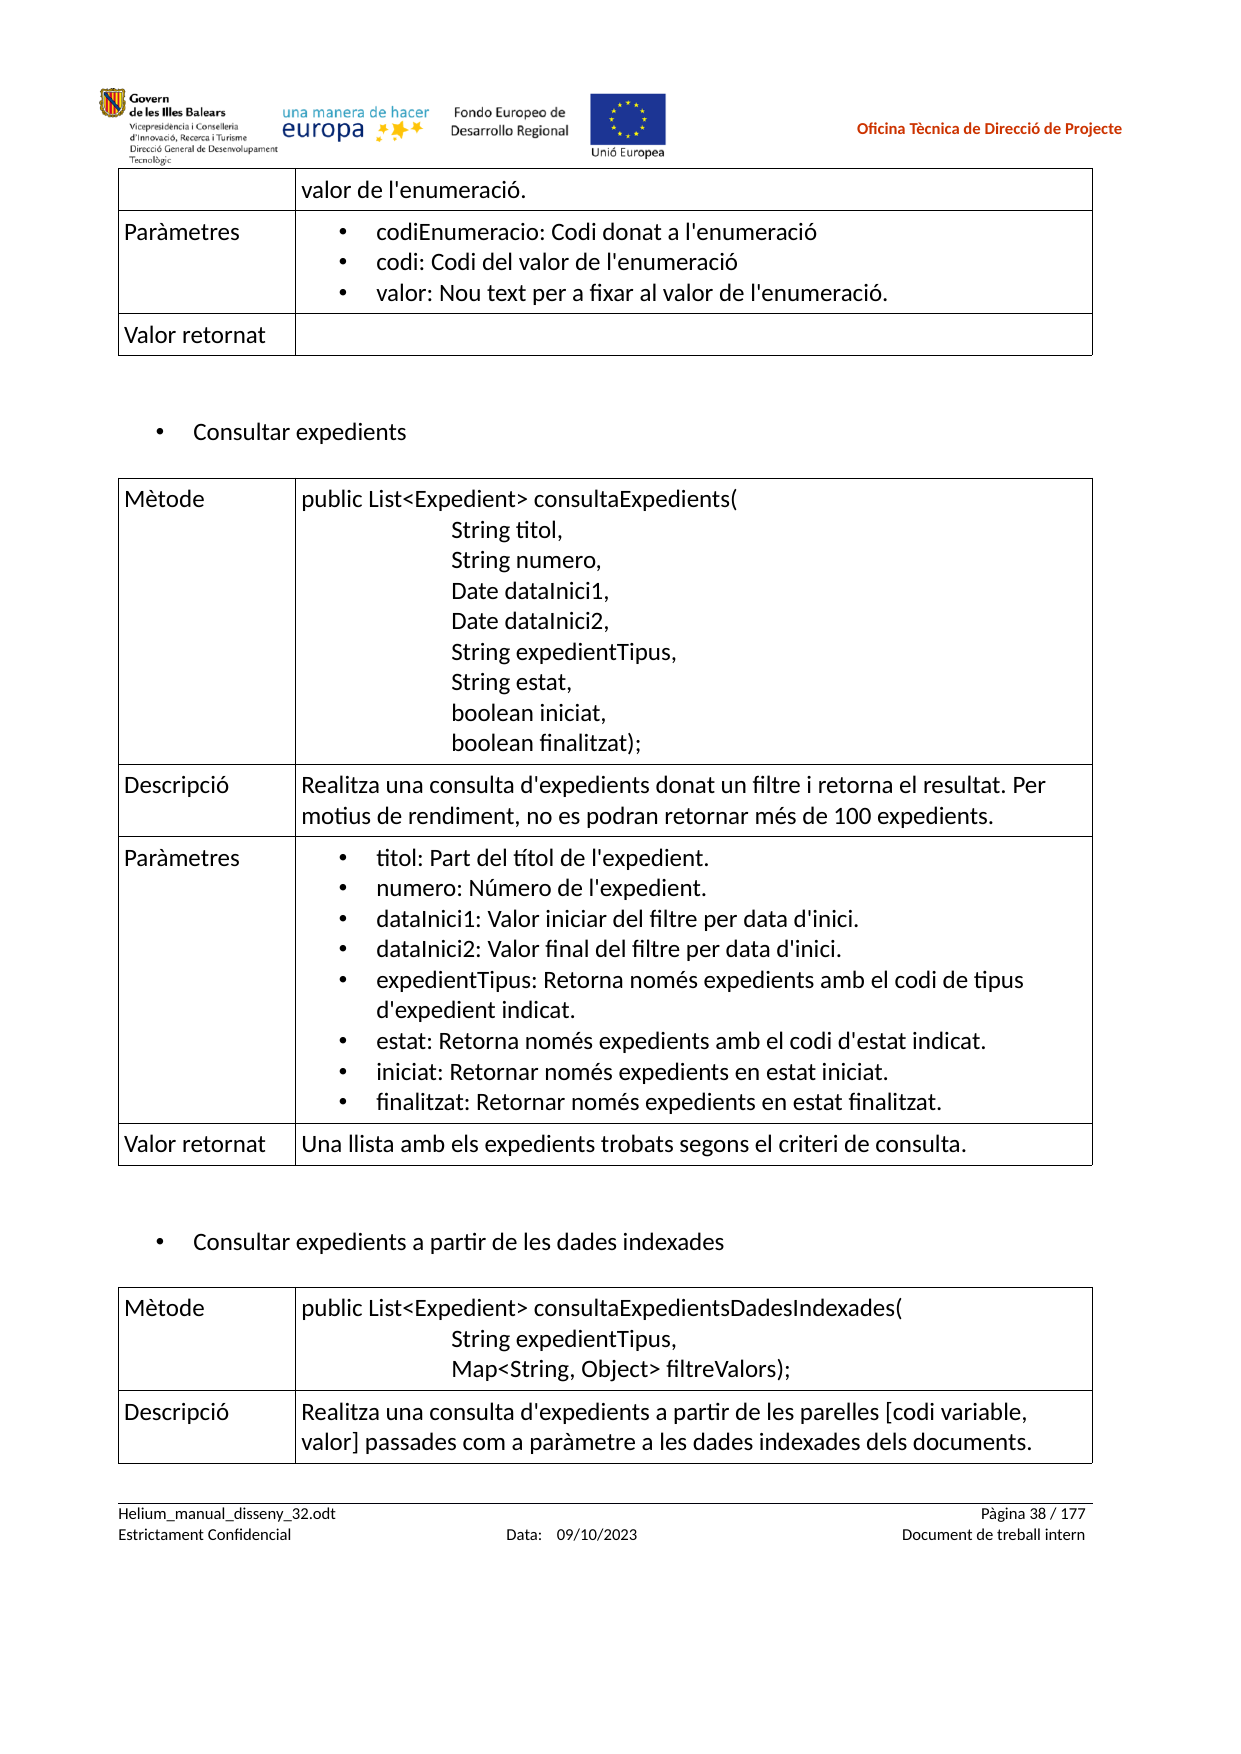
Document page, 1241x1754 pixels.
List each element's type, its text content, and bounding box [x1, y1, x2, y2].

table_header Mètode [119, 479, 295, 764]
table_header Mètode [119, 1288, 295, 1390]
table_cell Descripció [119, 1391, 295, 1462]
table_header public List<Expedient> consultaExpedients( String titol, String numero, Date dataInici1, Date dataInici2, String expedientTipus, String estat, boolean iniciat, boolean finalitzat); [296, 479, 1092, 764]
table_cell valor de l'enumeració. [296, 169, 1092, 210]
list Consultar expedients a partir de les dades indexades [156, 1226, 1122, 1256]
table_cell [119, 169, 295, 210]
table_cell titol: Part del títol de l'expedient. numero: Número de l'expedient. dataInici1: Valor iniciar del filtre per data d'inici. dataInici2: Valor final del filtre per data d'inici. expedientTipus: Retorna només expedients amb el codi de tipus d'expedient indicat. estat: Retorna només expedients amb el codi d'estat indicat. iniciat: Retornar només expedients en estat iniciat. finalitzat: Retornar només expedients en estat finalitzat. [296, 837, 1092, 1122]
table_cell Descripció [119, 765, 295, 836]
table_cell Paràmetres [119, 837, 295, 1122]
table_header public List<Expedient> consultaExpedientsDadesIndexades( String expedientTipus, Map<String, Object> filtreValors); [296, 1288, 1092, 1390]
table_cell Valor retornat [119, 1124, 295, 1164]
table_cell Una llista amb els expedients trobats segons el criteri de consulta. [296, 1124, 1092, 1164]
list Consultar expedients [156, 416, 1122, 447]
table_cell Realitza una consulta d'expedients a partir de les parelles [codi variable, valor] passades com a paràmetre a les dades indexades dels documents. [296, 1391, 1092, 1462]
picture [99, 87, 668, 166]
table_cell Valor retornat [119, 314, 295, 355]
table_cell Realitza una consulta d'expedients donat un filtre i retorna el resultat. Per motius de rendiment, no es podran retornar més de 100 expedients. [296, 765, 1092, 836]
table_cell Paràmetres [119, 211, 295, 313]
table_cell [296, 314, 1092, 355]
table_cell codiEnumeracio: Codi donat a l'enumeració codi: Codi del valor de l'enumeració valor: Nou text per a fixar al valor de l'enumeració. [296, 211, 1092, 313]
